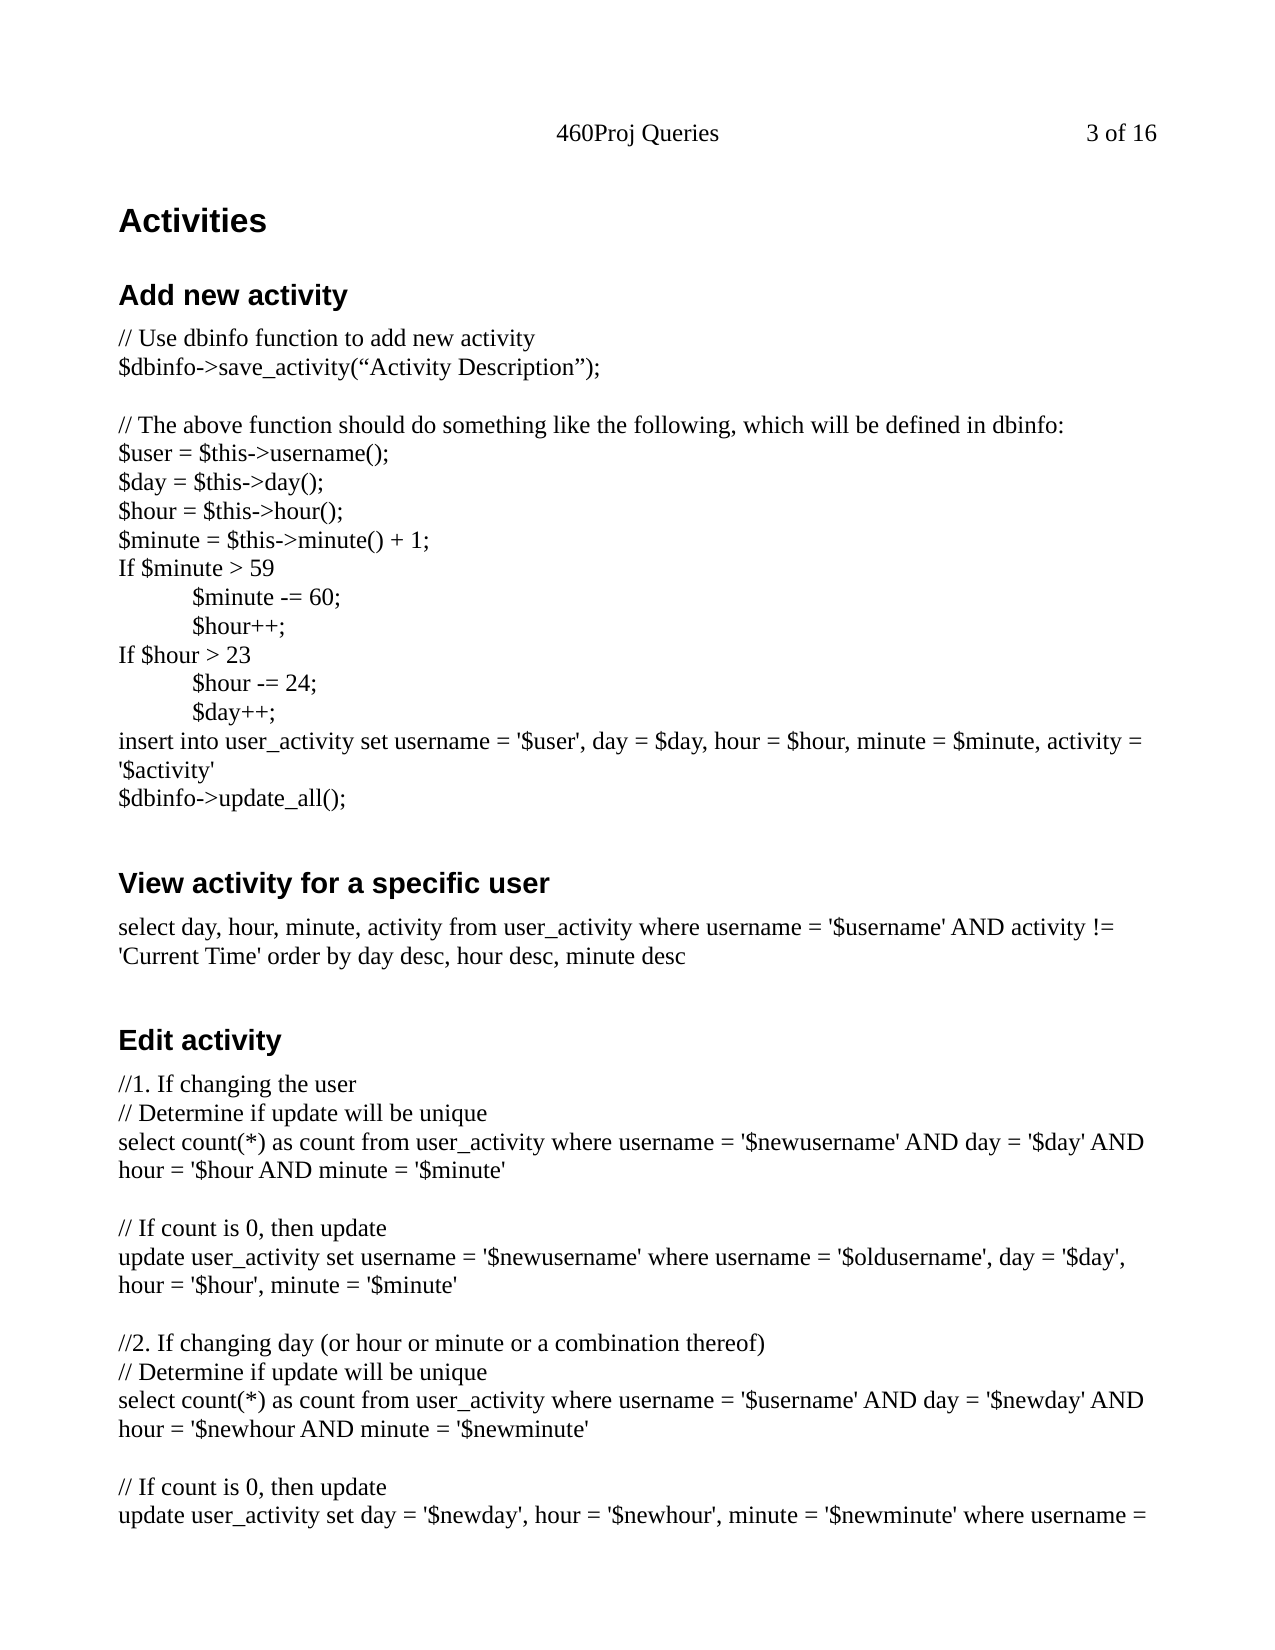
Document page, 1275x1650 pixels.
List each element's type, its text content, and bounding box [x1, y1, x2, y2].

text insert into user_activity set username = '$user', day = $day, hour = $hour, minute = $minute, activity = '$activity' [118, 726, 1157, 783]
text $dbinfo->update_all(); [118, 783, 1157, 812]
text If $hour > 23 [118, 640, 1157, 668]
text //2. If changing day (or hour or minute or a combination thereof) [118, 1328, 1157, 1357]
text select day, hour, minute, activity from user_activity where username = '$username' AND activity != 'Current Time' order by day desc, hour desc, minute desc [118, 912, 1157, 969]
subtitle View activity for a specific user [118, 866, 1157, 899]
text $dbinfo->save_activity(“Activity Description”); [118, 352, 1157, 381]
text If $minute > 59 [118, 553, 1157, 582]
text $hour -= 24; [118, 668, 1157, 697]
text $day++; [118, 697, 1157, 726]
text // If count is 0, then update [118, 1472, 1157, 1501]
text $user = $this->username(); [118, 438, 1157, 467]
text $hour++; [118, 611, 1157, 640]
text //1. If changing the user [118, 1069, 1157, 1098]
text // Determine if update will be unique [118, 1098, 1157, 1127]
text // Use dbinfo function to add new activity [118, 323, 1157, 352]
text update user_activity set username = '$newusername' where username = '$oldusername', day = '$day', hour = '$hour', minute = '$minute' [118, 1242, 1157, 1299]
text update user_activity set day = '$newday', hour = '$newhour', minute = '$newminute' where username = [118, 1501, 1157, 1529]
text $minute -= 60; [118, 582, 1157, 611]
text $minute = $this->minute() + 1; [118, 525, 1157, 553]
text // The above function should do something like the following, which will be defined in dbinfo: [118, 410, 1157, 438]
subtitle Activities [118, 201, 1157, 240]
text select count(*) as count from user_activity where username = '$username' AND day = '$newday' AND hour = '$newhour AND minute = '$newminute' [118, 1386, 1157, 1443]
text select count(*) as count from user_activity where username = '$newusername' AND day = '$day' AND hour = '$hour AND minute = '$minute' [118, 1127, 1157, 1184]
subtitle Edit activity [118, 1023, 1157, 1057]
subtitle Add new activity [118, 277, 1157, 311]
text // If count is 0, then update [118, 1213, 1157, 1242]
text $hour = $this->hour(); [118, 496, 1157, 525]
text // Determine if update will be unique [118, 1357, 1157, 1386]
text $day = $this->day(); [118, 467, 1157, 496]
